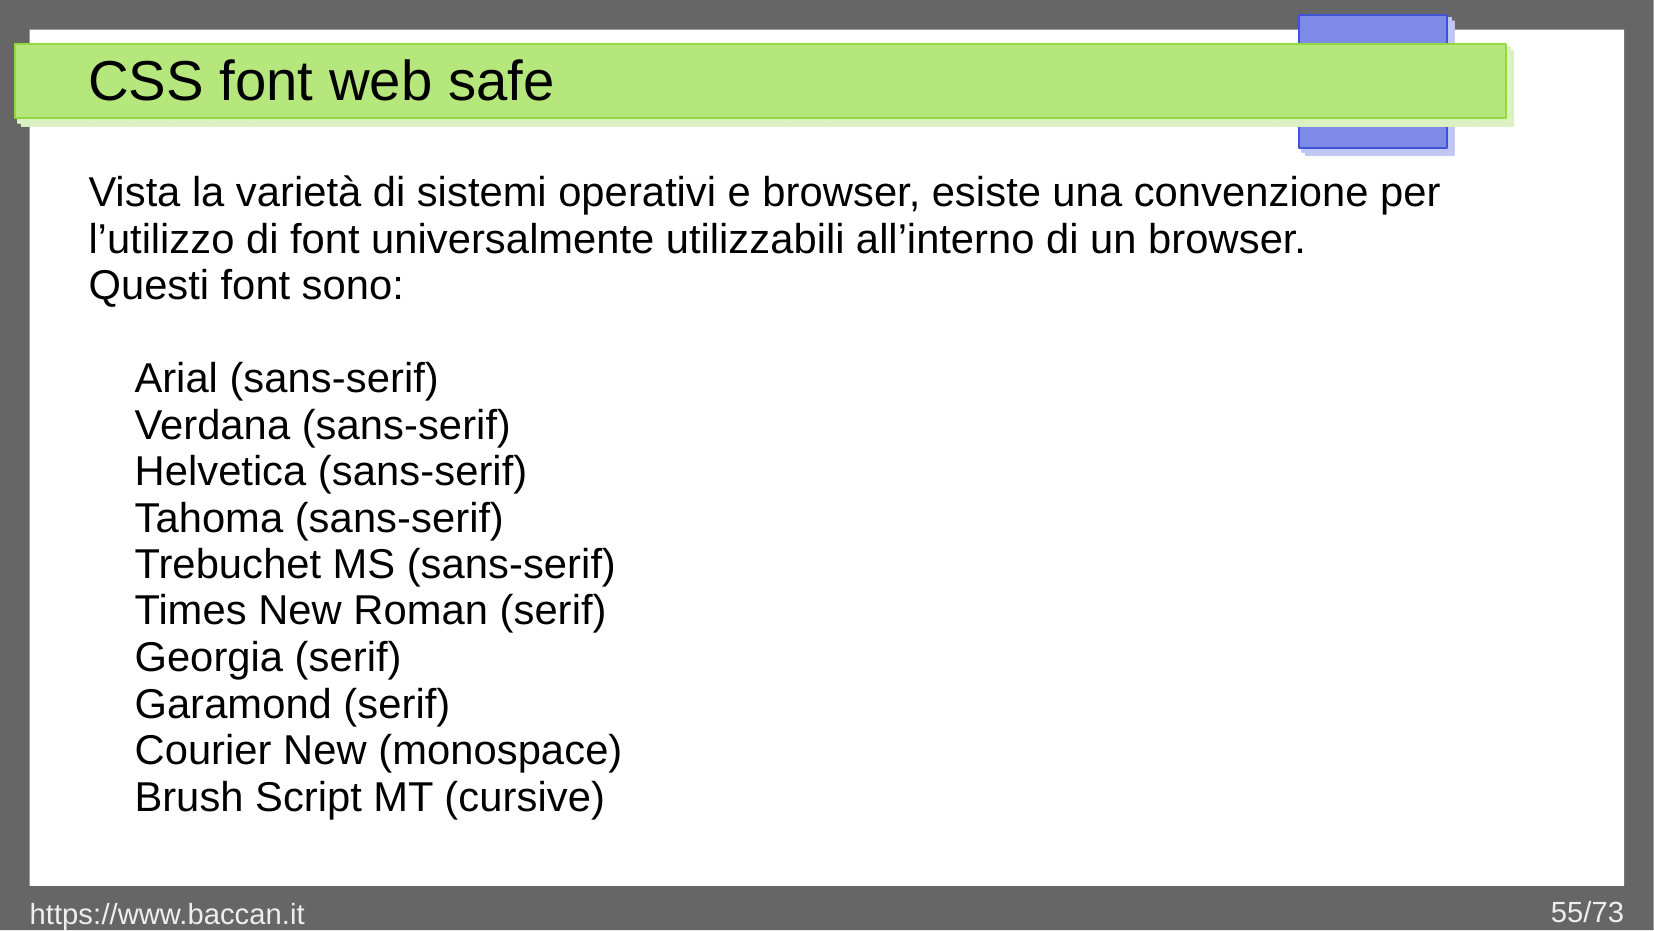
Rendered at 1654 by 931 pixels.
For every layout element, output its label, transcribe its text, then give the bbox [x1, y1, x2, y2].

text_box Vista la varietà di sistemi operativi e browser, esiste una convenzione per l’utilizzo di font universalmente utilizzabili all’interno di un browser. Questi font sono: Arial (sans-serif) Verdana (sans-serif) Helvetica (sans-serif) Tahoma (sans-serif) Trebuchet MS (sans-serif) Times New Roman (serif) Georgia (serif) Garamond (serif) Courier New (monospace) Brush Script MT (cursive) [88, 169, 1565, 820]
title CSS font web safe [88, 44, 1506, 119]
